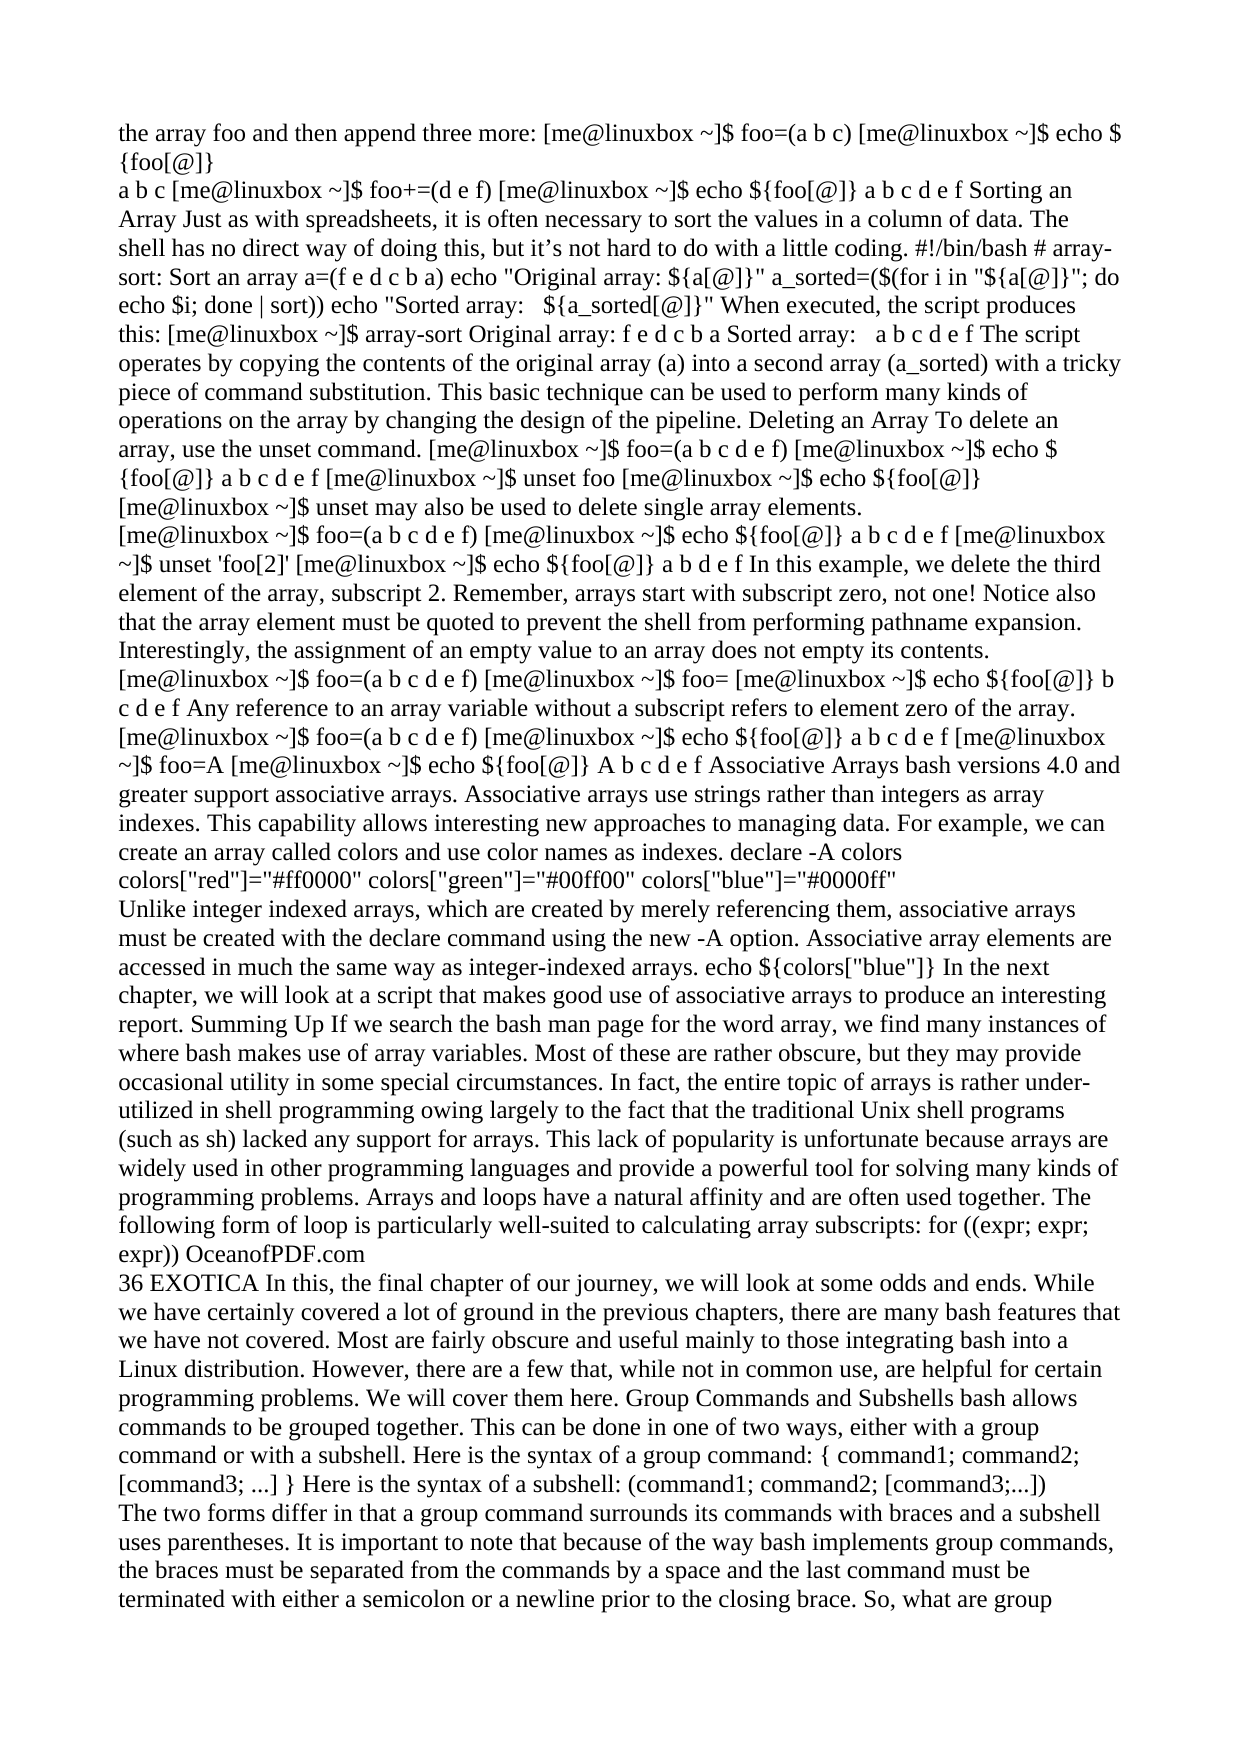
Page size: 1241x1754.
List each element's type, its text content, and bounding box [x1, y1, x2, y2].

text a b c [me@linuxbox ~]$ foo+=(d e f) [me@linuxbox ~]$ echo ${foo[@]} a b c d e f Sorting an Array Just as with spreadsheets, it is often necessary to sort the values in a column of data. The shell has no direct way of doing this, but it’s not hard to do with a little coding. #!/bin/bash # array-sort: Sort an array a=(f e d c b a) echo "Original array: ${a[@]}" a_sorted=($(for i in "${a[@]}"; do echo $i; done | sort)) echo "Sorted array: ${a_sorted[@]}" When executed, the script produces this: [me@linuxbox ~]$ array-sort Original array: f e d c b a Sorted array: a b c d e f The script operates by copying the contents of the original array (a) into a second array (a_sorted) with a tricky piece of command substitution. This basic technique can be used to perform many kinds of operations on the array by changing the design of the pipeline. Deleting an Array To delete an array, use the unset command. [me@linuxbox ~]$ foo=(a b c d e f) [me@linuxbox ~]$ echo ${foo[@]} a b c d e f [me@linuxbox ~]$ unset foo [me@linuxbox ~]$ echo ${foo[@]} [me@linuxbox ~]$ unset may also be used to delete single array elements. [118, 176, 1122, 521]
text 36 EXOTICA In this, the final chapter of our journey, we will look at some odds and ends. While we have certainly covered a lot of ground in the previous chapters, there are many bash features that we have not covered. Most are fairly obscure and useful mainly to those integrating bash into a Linux distribution. However, there are a few that, while not in common use, are helpful for certain programming problems. We will cover them here. Group Commands and Subshells bash allows commands to be grouped together. This can be done in one of two ways, either with a group command or with a subshell. Here is the syntax of a group command: { command1; command2; [command3; ...] } Here is the syntax of a subshell: (command1; command2; [command3;...]) [118, 1268, 1122, 1498]
text Unlike integer indexed arrays, which are created by merely referencing them, associative arrays must be created with the declare command using the new -A option. Associative array elements are accessed in much the same way as integer-indexed arrays. echo ${colors["blue"]} In the next chapter, we will look at a script that makes good use of associative arrays to produce an interesting report. Summing Up If we search the bash man page for the word array, we find many instances of where bash makes use of array variables. Most of these are rather obscure, but they may provide occasional utility in some special circumstances. In fact, the entire topic of arrays is rather under-utilized in shell programming owing largely to the fact that the traditional Unix shell programs (such as sh) lacked any support for arrays. This lack of popularity is unfortunate because arrays are widely used in other programming languages and provide a powerful tool for solving many kinds of programming problems. Arrays and loops have a natural affinity and are often used together. The following form of loop is particularly well-suited to calculating array subscripts: for ((expr; expr; expr)) OceanofPDF.com [118, 894, 1122, 1268]
text [me@linuxbox ~]$ foo=(a b c d e f) [me@linuxbox ~]$ echo ${foo[@]} a b c d e f [me@linuxbox ~]$ unset 'foo[2]' [me@linuxbox ~]$ echo ${foo[@]} a b d e f In this example, we delete the third element of the array, subscript 2. Remember, arrays start with subscript zero, not one! Notice also that the array element must be quoted to prevent the shell from performing pathname expansion. Interestingly, the assignment of an empty value to an array does not empty its contents. [me@linuxbox ~]$ foo=(a b c d e f) [me@linuxbox ~]$ foo= [me@linuxbox ~]$ echo ${foo[@]} b c d e f Any reference to an array variable without a subscript refers to element zero of the array. [me@linuxbox ~]$ foo=(a b c d e f) [me@linuxbox ~]$ echo ${foo[@]} a b c d e f [me@linuxbox ~]$ foo=A [me@linuxbox ~]$ echo ${foo[@]} A b c d e f Associative Arrays bash versions 4.0 and greater support associative arrays. Associative arrays use strings rather than integers as array indexes. This capability allows interesting new approaches to managing data. For example, we can create an array called colors and use color names as indexes. declare -A colors colors["red"]="#ff0000" colors["green"]="#00ff00" colors["blue"]="#0000ff" [118, 521, 1122, 894]
text The two forms differ in that a group command surrounds its commands with braces and a subshell uses parentheses. It is important to note that because of the way bash implements group commands, the braces must be separated from the commands by a space and the last command must be terminated with either a semicolon or a newline prior to the closing brace. So, what are group [118, 1498, 1122, 1613]
text the array foo and then append three more: [me@linuxbox ~]$ foo=(a b c) [me@linuxbox ~]$ echo ${foo[@]} [118, 118, 1122, 176]
